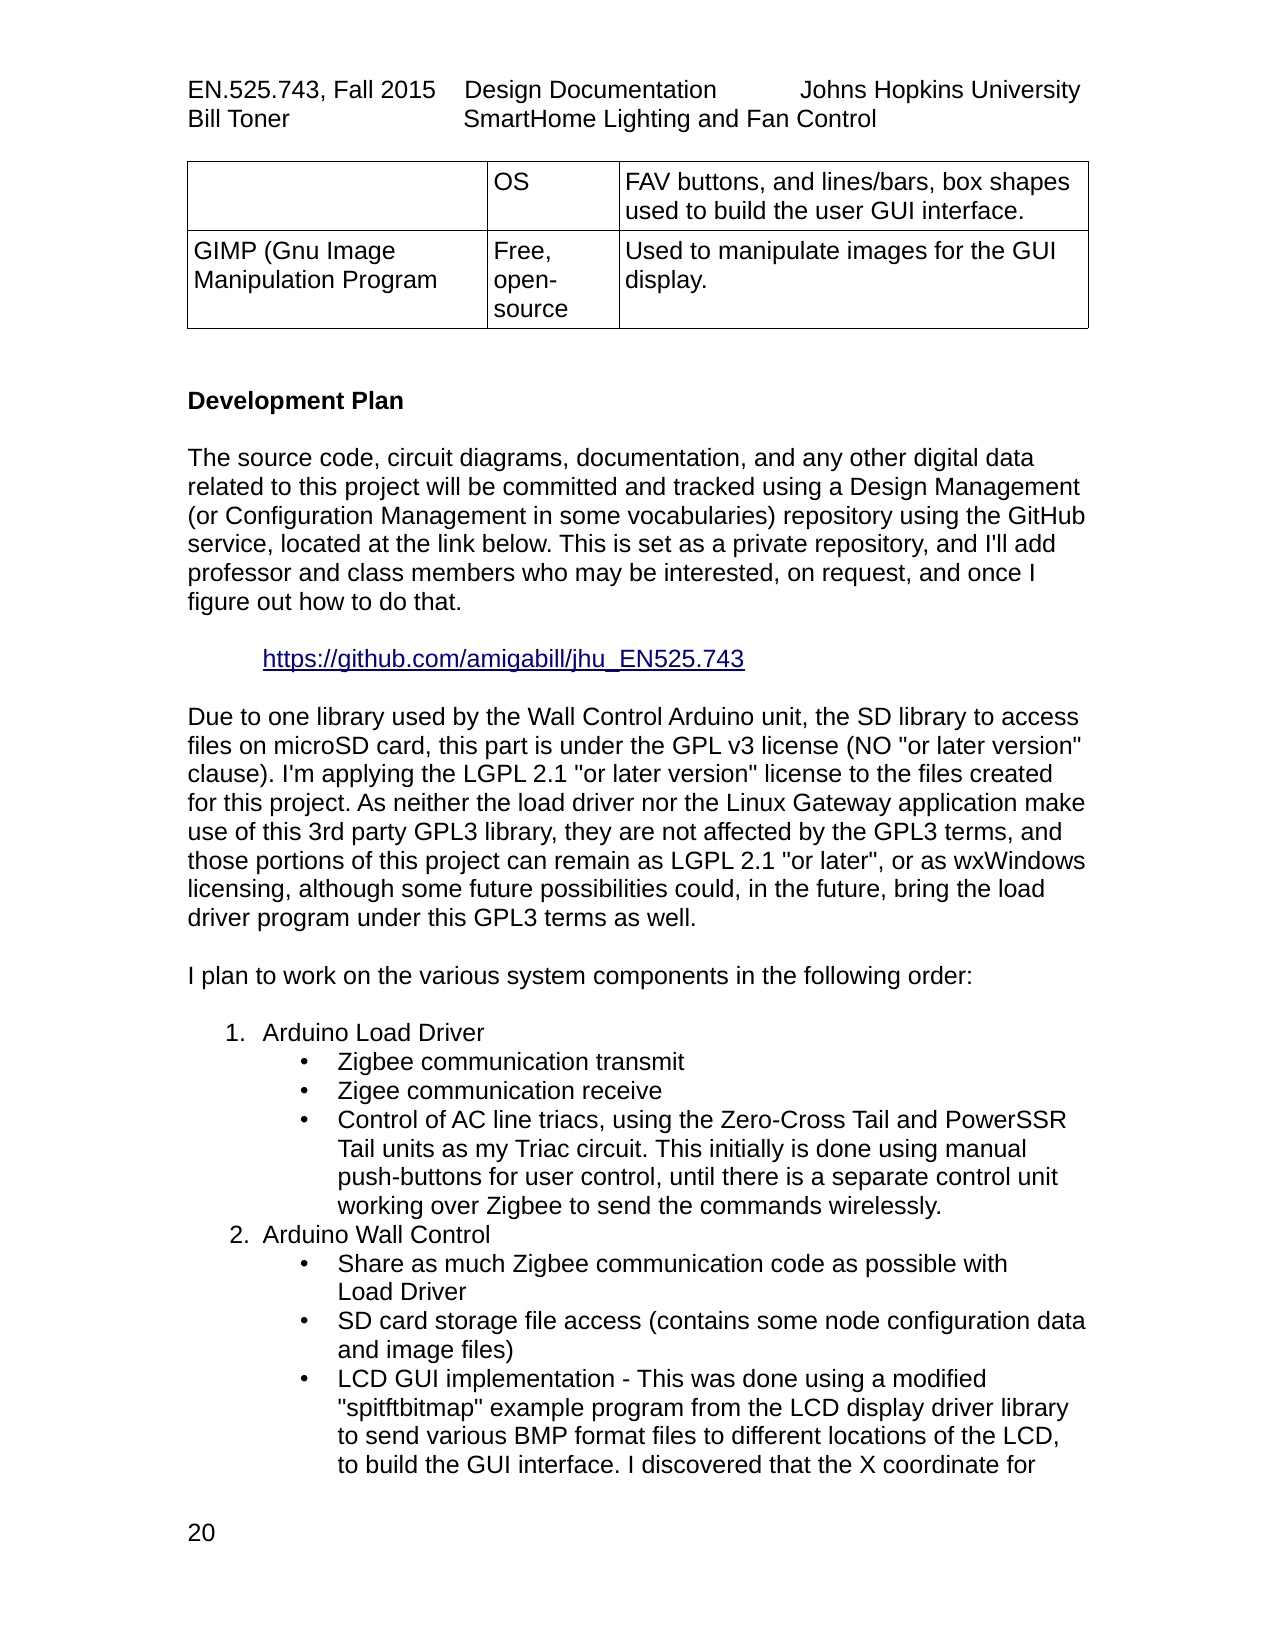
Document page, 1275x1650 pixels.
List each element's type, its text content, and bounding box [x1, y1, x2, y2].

list and image files) [300, 1335, 1087, 1364]
table_cell GIMP (Gnu Image Manipulation Program [188, 231, 487, 328]
table_cell OS [488, 162, 619, 230]
text 2. Arduino Wall Control [187, 1220, 1087, 1248]
text Due to one library used by the Wall Control Arduino unit, the SD library to access files on microSD card, this part is under the GPL v3 license (NO "or later version" clause). I'm applying the LGPL 2.1 "or later version" license to the files created for this project. As neither the load driver nor the Linux Gateway application make use of this 3rd party GPL3 library, they are not affected by the GPL3 terms, and those portions of this project can remain as LGPL 2.1 "or later", or as wxWindows licensing, although some future possibilities could, in the future, bring the load driver program under this GPL3 terms as well. [187, 702, 1087, 932]
table_cell Used to manipulate images for the GUI display. [620, 231, 1088, 328]
table_cell FAV buttons, and lines/bars, box shapes used to build the user GUI interface. [620, 162, 1088, 230]
list LCD GUI implementation - This was done using a modified "spitftbitmap" example program from the LCD display driver library to send various BMP format files to different locations of the LCD, to build the GUI interface. I discovered that the X coordinate for [300, 1364, 1087, 1479]
list Arduino Load Driver [225, 1018, 1087, 1047]
text https://github.com/amigabill/jhu_EN525.743 [262, 644, 1087, 673]
text The source code, circuit diagrams, documentation, and any other digital data related to this project will be committed and tracked using a Design Management (or Configuration Management in some vocabularies) repository using the GitHub service, located at the link below. This is set as a private repository, and I'll add professor and class members who may be interested, on request, and once I figure out how to do that. [187, 443, 1087, 616]
list Control of AC line triacs, using the Zero-Cross Tail and PowerSSR Tail units as my Triac circuit. This initially is done using manual push-buttons for user control, until there is a separate control unit working over Zigbee to send the commands wirelessly. [300, 1105, 1087, 1220]
list SD card storage file access (contains some node configuration data [300, 1306, 1087, 1335]
list Zigbee communication transmit [300, 1047, 1087, 1076]
list Share as much Zigbee communication code as possible with [300, 1248, 1087, 1277]
table_cell [188, 162, 487, 230]
list Zigee communication receive [300, 1076, 1087, 1105]
text Development Plan [187, 386, 1087, 414]
table_cell Free, open-source [488, 231, 619, 328]
list Load Driver [300, 1277, 1087, 1306]
text I plan to work on the various system components in the following order: [187, 961, 1087, 989]
